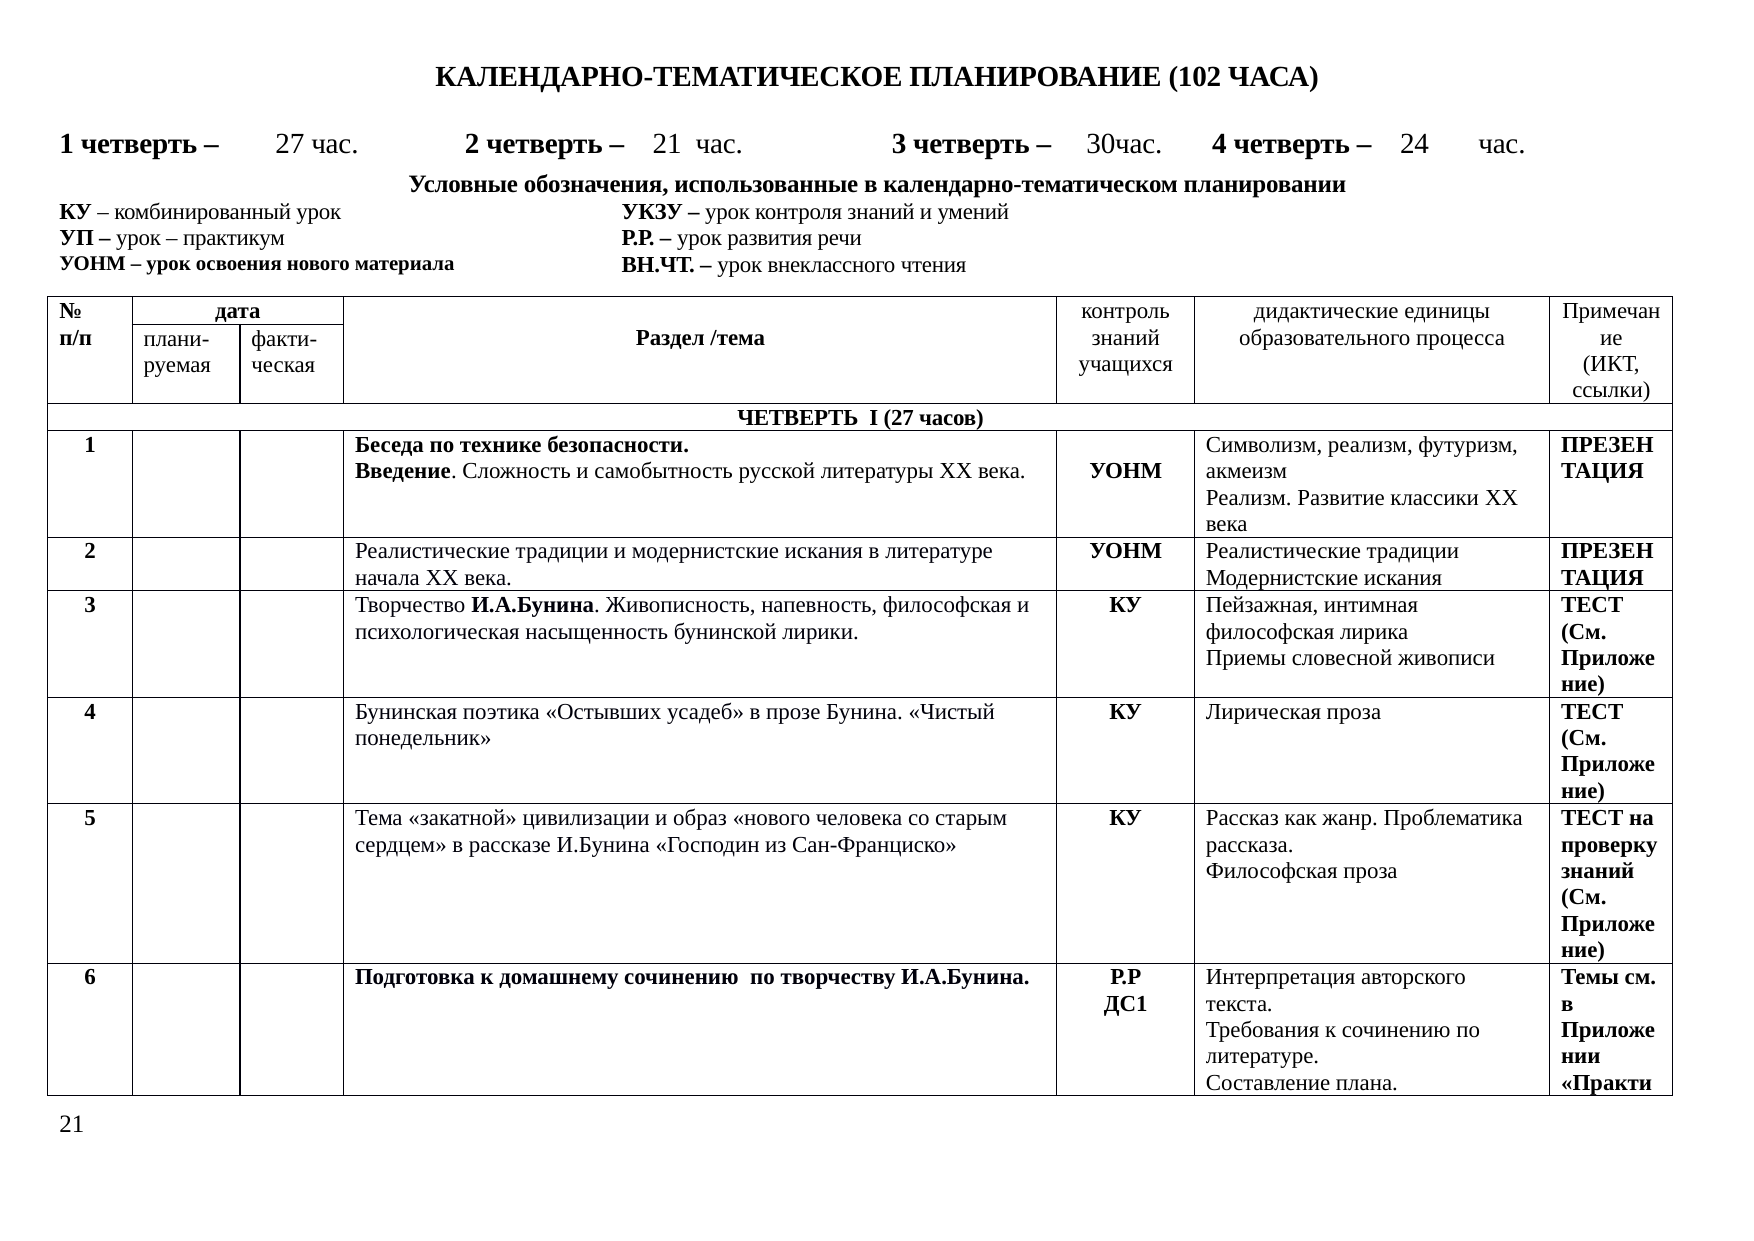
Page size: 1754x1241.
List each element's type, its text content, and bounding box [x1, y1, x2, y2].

table_cell плани- руемая [133, 325, 239, 403]
table_cell Пейзажная, интимная философская лирика Приемы словесной живописи [1195, 591, 1549, 697]
table_cell [241, 964, 343, 1095]
table_cell 6 [48, 964, 132, 1095]
text КАЛЕНДАРНО-ТЕМАТИЧЕСКОЕ ПЛАНИРОВАНИЕ (102 ЧАСА) [59, 59, 1695, 93]
table_cell Рассказ как жанр. Проблематика рассказа. Философская проза [1195, 804, 1549, 962]
table_cell [133, 698, 239, 803]
table_cell Р.Р ДС1 [1057, 964, 1194, 1095]
table_cell Лирическая проза [1195, 698, 1549, 803]
table_cell Творчество И.А.Бунина. Живописность, напевность, философская и психологическая насыщенность бунинской лирики. [344, 591, 1056, 697]
table_cell 3 [48, 591, 132, 697]
table_header Раздел /тема [344, 297, 1056, 403]
text 1 четверть – 27 час. 2 четверть – 21 час. 3 четверть – 30час. 4 четверть – 24 час. [59, 126, 1695, 160]
table_cell ТЕСТ на проверку знаний (См. Приложение) [1550, 804, 1672, 962]
table_cell Темы см. в Приложении «Практи [1550, 964, 1672, 1095]
table_cell [241, 698, 343, 803]
table_cell Подготовка к домашнему сочинению по творчеству И.А.Бунина. [344, 964, 1056, 1095]
table_cell Реалистические традиции Модернистские искания [1195, 538, 1549, 590]
table_cell 1 [48, 431, 132, 537]
table_cell КУ [1057, 804, 1194, 962]
table_cell КУ [1057, 591, 1194, 697]
table_cell [133, 591, 239, 697]
table_cell ТЕСТ (См. Приложение) [1550, 591, 1672, 697]
table_cell [241, 431, 343, 537]
table_cell 2 [48, 538, 132, 590]
table_cell [133, 964, 239, 1095]
table_cell УОНМ [1057, 431, 1194, 537]
table_header № п/п [48, 297, 132, 403]
table_cell Бунинская поэтика «Остывших усадеб» в прозе Бунина. «Чистый понедельник» [344, 698, 1056, 803]
table_cell КУ [1057, 698, 1194, 803]
table_cell Символизм, реализм, футуризм, акмеизм Реализм. Развитие классики XX века [1195, 431, 1549, 537]
table_cell Интерпретация авторского текста. Требования к сочинению по литературе. Составление плана. [1195, 964, 1549, 1095]
table_header Примечание (ИКТ, ссылки) [1550, 297, 1672, 403]
table_cell [133, 431, 239, 537]
table_header дидактические единицы образовательного процесса [1195, 297, 1549, 403]
table_cell Тема «закатной» цивилизации и образ «нового человека со старым сердцем» в рассказе И.Бунина «Господин из Сан-Франциско» [344, 804, 1056, 962]
table_cell [133, 804, 239, 962]
table_cell факти- ческая [241, 325, 343, 403]
table_cell 4 [48, 698, 132, 803]
table_cell ПРЕЗЕНТАЦИЯ [1550, 538, 1672, 590]
table_cell [133, 538, 239, 590]
table_cell Беседа по технике безопасности. Введение. Сложность и самобытность русской литературы XX века. [344, 431, 1056, 537]
table_cell Реалистические традиции и модернистские искания в литературе начала XX века. [344, 538, 1056, 590]
table_cell [241, 538, 343, 590]
table_cell ТЕСТ (См. Приложение) [1550, 698, 1672, 803]
table_cell ЧЕТВЕРТЬ I (27 часов) [48, 404, 1672, 430]
table_header контроль знаний учащихся [1057, 297, 1194, 403]
table_cell [241, 591, 343, 697]
table_cell 5 [48, 804, 132, 962]
table_header УКЗУ – урок контроля знаний и умений Р.Р. – урок развития речи ВН.ЧТ. – урок внеклассного чтения [610, 198, 1229, 277]
table_cell [241, 804, 343, 962]
table_cell ПРЕЗЕНТАЦИЯ [1550, 431, 1672, 537]
text Условные обозначения, использованные в календарно-тематическом планировании [59, 169, 1695, 198]
table_cell УОНМ [1057, 538, 1194, 590]
table_header КУ – комбинированный урок УП – урок – практикум УОНМ – урок освоения нового материала [48, 198, 610, 277]
table_header дата [133, 297, 343, 324]
